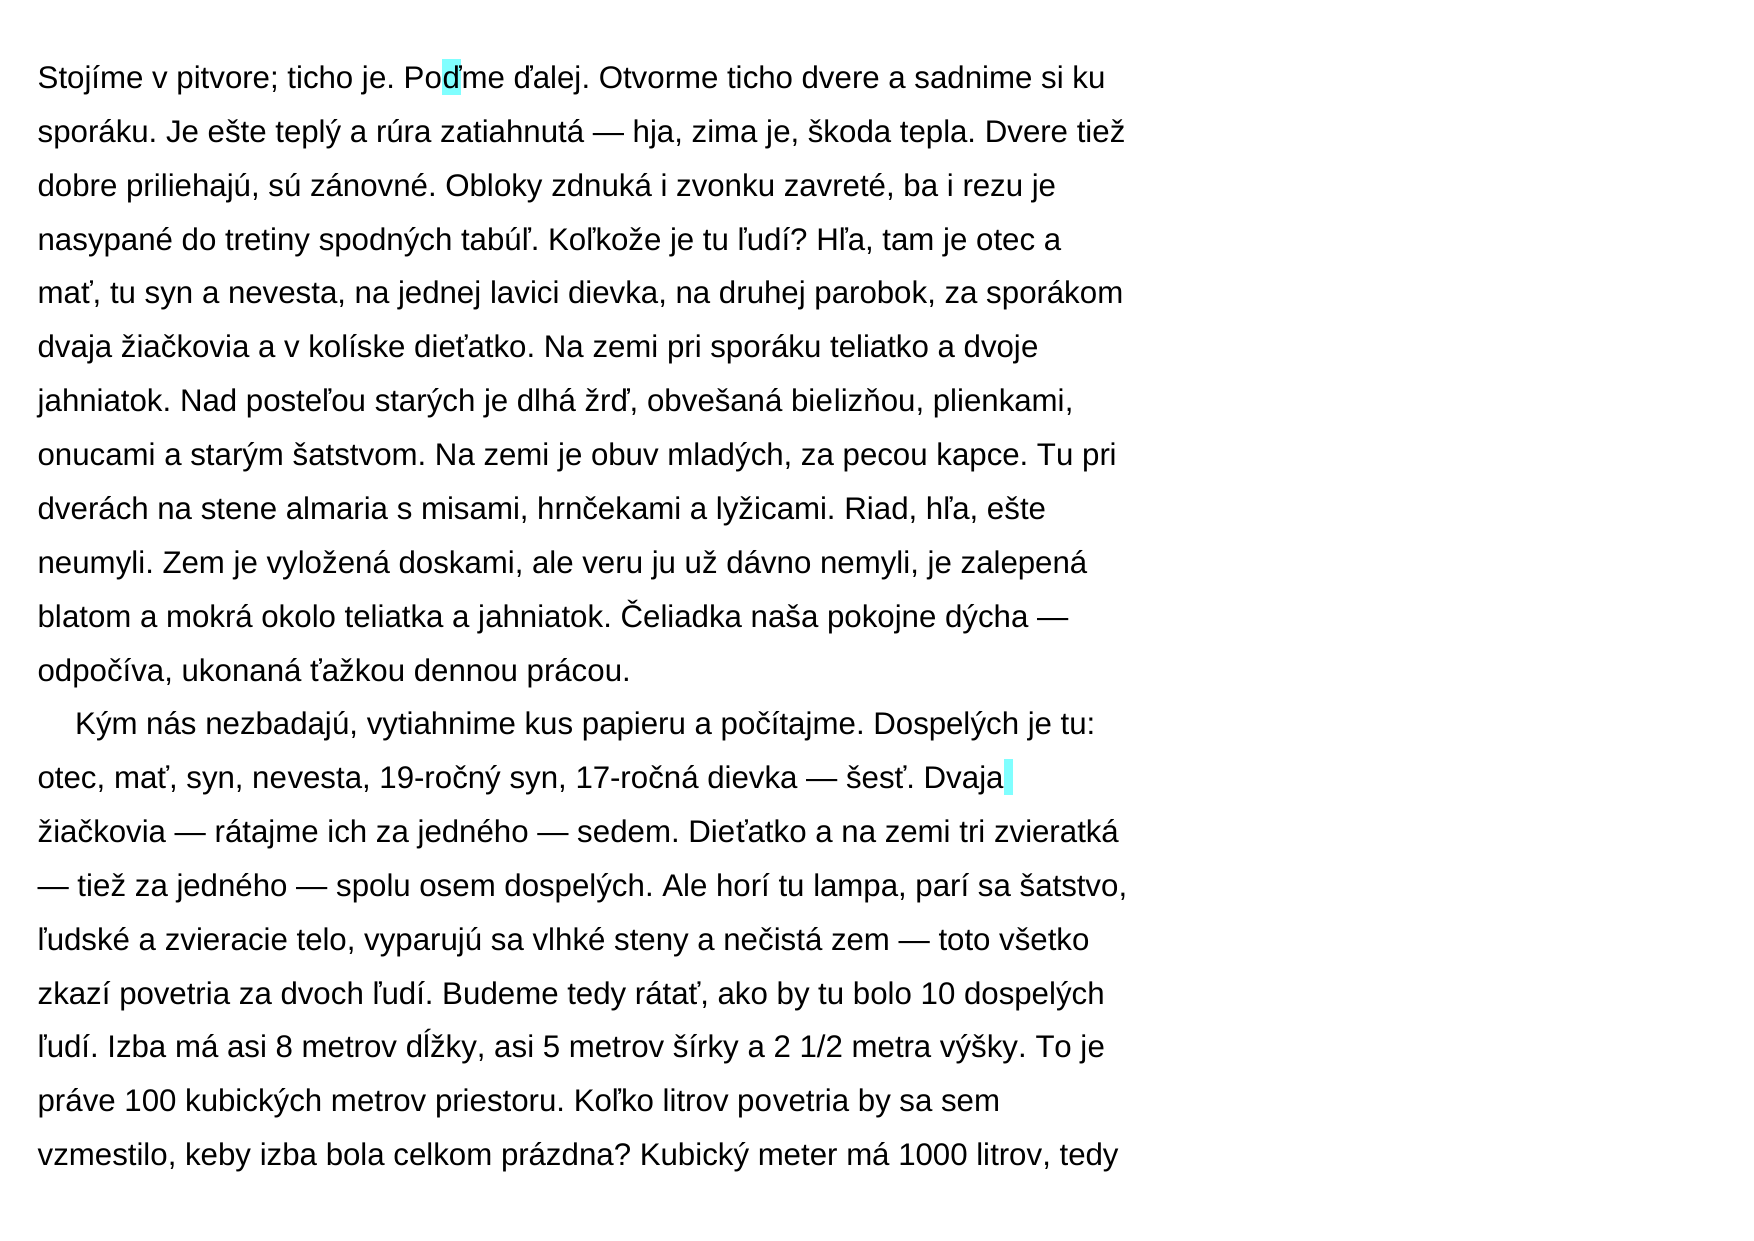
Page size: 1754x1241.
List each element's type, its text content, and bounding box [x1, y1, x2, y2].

text Kým nás nezbadajú, vytiahnime kus papieru a počítajme. Dospelých je tu: otec, mať, syn, ne­vesta, 19-ročný syn, 17-ročná dievka — šesť. Dvaja žiačkovia — rátajme ich za jedného — sedem. Die­ťatko a na zemi tri zvieratká — tiež za jedného — spolu osem dospelých. Ale horí tu lampa, parí sa šatstvo, ľudské a zvieracie telo, vyparujú sa vlhké steny a nečistá zem — toto všetko zkazí povetria za dvoch ľudí. Budeme tedy rátať, ako by tu bolo 10 dospelých ľudí. Izba má asi 8 metrov dĺžky, asi 5 metrov šírky a 2 1/2 metra výšky. To je práve 100 kubických metrov priestoru. Koľko litrov po­vetria by sa sem vzmestilo, keby izba bola celkom prázdna? Kubický meter má 1000 litrov, tedy [37, 705, 1130, 1172]
text Sto­jíme v pitvore; ticho je. Poďme ďalej. Otvorme ticho dvere a sadnime si ku sporáku. Je ešte teplý a rúra zatiahnutá — hja, zima je, škoda tepla. Dvere tiež dobre priliehajú, sú zánovné. Obloky zdnuká i zvonku zavreté, ba i rezu je nasypané do tretiny spodných tabúľ. Koľkože je tu ľudí? Hľa, tam je otec a mať, tu syn a nevesta, na jednej lavici dievka, na druhej parobok, za sporákom dvaja žiačkovia a v kolíske dieťatko. Na zemi pri sporáku teliatko a dvoje jahniatok. Nad posteľou starých je dlhá žrď, obvešaná bie­lizňou, plienkami, onucami a starým šatstvom. Na zemi je obuv mladých, za pecou kapce. Tu pri dverách na stene almaria s misami, hrnčekami a lyžicami. Riad, hľa, ešte neumyli. Zem je vyložená doskami, ale veru ju už dávno nemyli, je zalepená blatom a mokrá okolo teliatka a jahniatok. Čeliadka naša pokojne dýcha — odpočíva, ukonaná ťažkou dennou prácou. [37, 59, 1130, 687]
